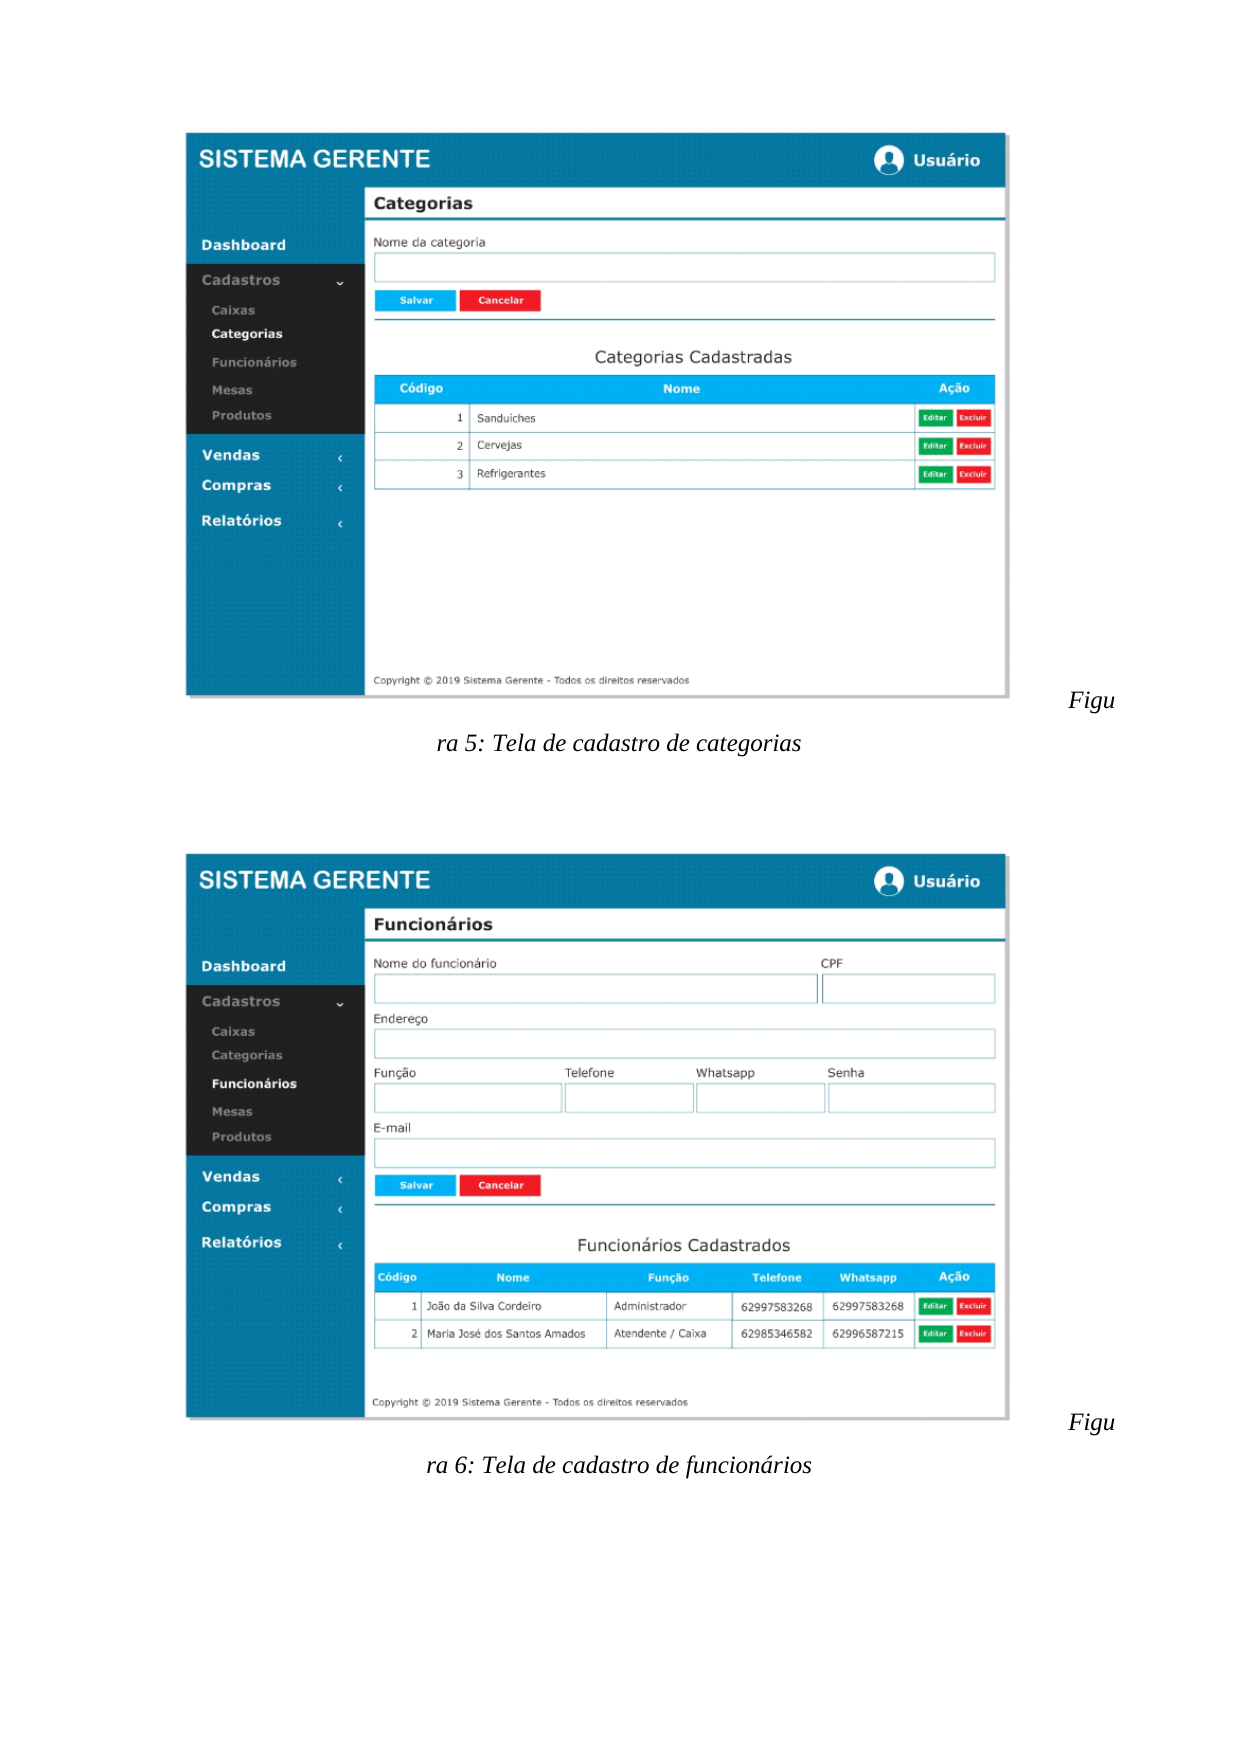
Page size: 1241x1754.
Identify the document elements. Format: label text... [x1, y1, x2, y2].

text Figura 5: Tela de cadastro de categorias [118, 118, 1122, 757]
text Figura 6: Tela de cadastro de funcionários [118, 840, 1122, 1479]
